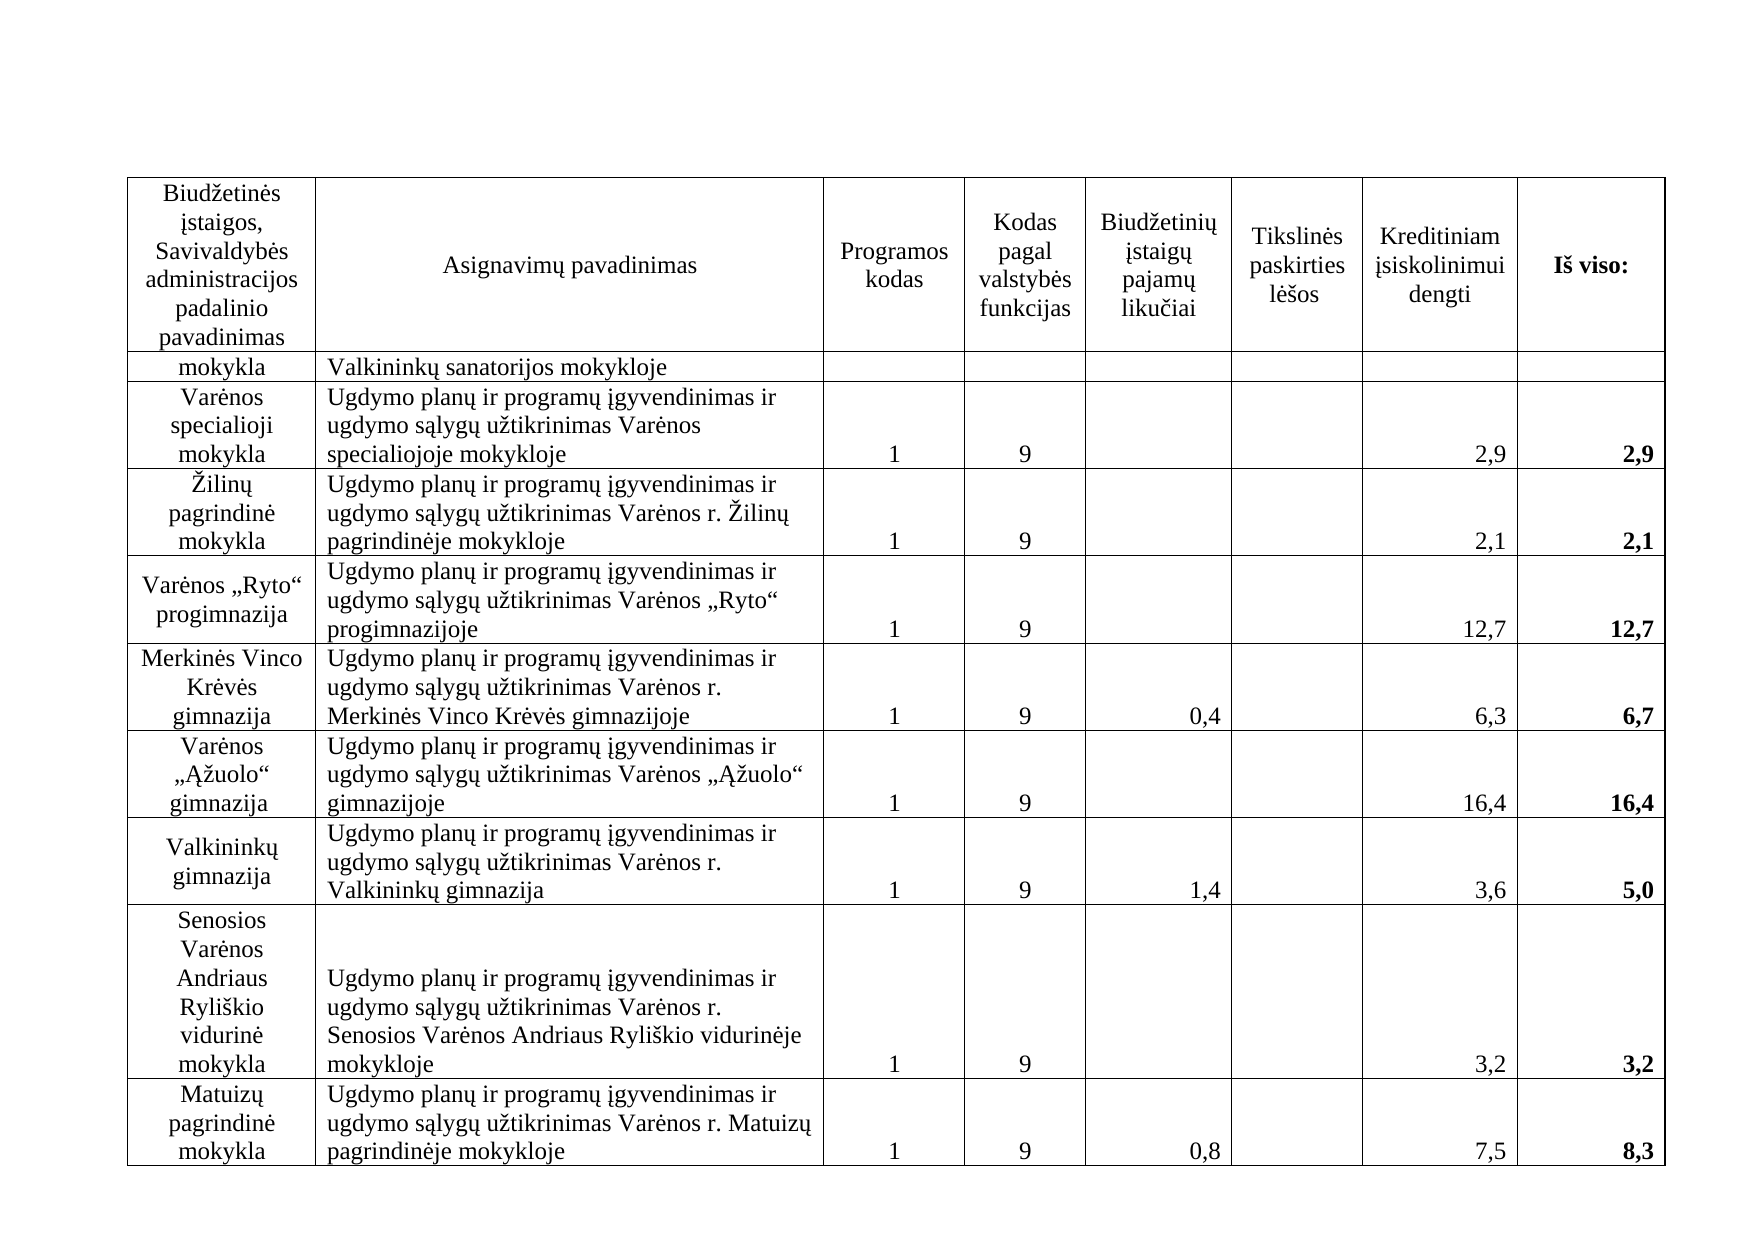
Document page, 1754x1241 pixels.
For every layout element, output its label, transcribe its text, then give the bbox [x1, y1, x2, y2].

table_cell 9 [965, 905, 1085, 1078]
table_header Biudžetinės įstaigos, Savivaldybės administracijos padalinio pavadinimas [128, 178, 315, 351]
table_cell mokykla [128, 352, 315, 381]
table_cell [1232, 644, 1362, 730]
table_cell 1 [824, 382, 964, 468]
table_cell 8,3 [1518, 1079, 1664, 1165]
table_cell 6,7 [1518, 644, 1664, 730]
table_cell 1 [824, 556, 964, 642]
table_cell 0,4 [1086, 644, 1231, 730]
table_cell [1518, 352, 1664, 381]
table_header Programos kodas [824, 178, 964, 351]
table_cell 3,2 [1363, 905, 1517, 1078]
table_cell Matuizų pagrindinė mokykla [128, 1079, 315, 1165]
table_cell 2,1 [1518, 469, 1664, 555]
table_header Kodas pagal valstybės funkcijas [965, 178, 1085, 351]
table_cell 2,9 [1363, 382, 1517, 468]
table_cell [1232, 382, 1362, 468]
table_cell Valkininkų gimnazija [128, 818, 315, 904]
table_cell 2,9 [1518, 382, 1664, 468]
table_cell 7,5 [1363, 1079, 1517, 1165]
table_cell 1 [824, 1079, 964, 1165]
table_cell 1 [824, 731, 964, 817]
table_header Iš viso: [1518, 178, 1664, 351]
table_cell 3,6 [1363, 818, 1517, 904]
table_cell [1086, 556, 1231, 642]
table_cell 1 [824, 644, 964, 730]
table_cell [1363, 352, 1517, 381]
table_cell Merkinės Vinco Krėvės gimnazija [128, 644, 315, 730]
table_cell 12,7 [1363, 556, 1517, 642]
table_header Kreditiniam įsiskolinimui dengti [1363, 178, 1517, 351]
table_header Asignavimų pavadinimas [316, 178, 823, 351]
table_cell [1232, 905, 1362, 1078]
table_cell Varėnos specialioji mokykla [128, 382, 315, 468]
table_cell 9 [965, 644, 1085, 730]
table_cell 12,7 [1518, 556, 1664, 642]
table_cell Ugdymo planų ir programų įgyvendinimas ir ugdymo sąlygų užtikrinimas Varėnos „Ąžuolo“ gimnazijoje [316, 731, 823, 817]
table_cell Valkininkų sanatorijos mokykloje [316, 352, 823, 381]
table_cell [965, 352, 1085, 381]
table_cell Ugdymo planų ir programų įgyvendinimas ir ugdymo sąlygų užtikrinimas Varėnos r. Matuizų pagrindinėje mokykloje [316, 1079, 823, 1165]
table_cell [1232, 556, 1362, 642]
table_cell Varėnos „Ąžuolo“ gimnazija [128, 731, 315, 817]
table_header Tikslinės paskirties lėšos [1232, 178, 1362, 351]
table_cell [1086, 352, 1231, 381]
table_cell [1086, 382, 1231, 468]
table_cell 16,4 [1363, 731, 1517, 817]
table_cell 1 [824, 818, 964, 904]
table_cell 1 [824, 905, 964, 1078]
table_cell 9 [965, 731, 1085, 817]
table_cell 9 [965, 556, 1085, 642]
table_cell 9 [965, 1079, 1085, 1165]
table_cell Ugdymo planų ir programų įgyvendinimas ir ugdymo sąlygų užtikrinimas Varėnos r. Merkinės Vinco Krėvės gimnazijoje [316, 644, 823, 730]
table_cell 3,2 [1518, 905, 1664, 1078]
table_cell 1,4 [1086, 818, 1231, 904]
table_cell 6,3 [1363, 644, 1517, 730]
table_cell 9 [965, 469, 1085, 555]
table_cell Ugdymo planų ir programų įgyvendinimas ir ugdymo sąlygų užtikrinimas Varėnos „Ryto“ progimnazijoje [316, 556, 823, 642]
table_cell 0,8 [1086, 1079, 1231, 1165]
table_cell Varėnos „Ryto“ progimnazija [128, 556, 315, 642]
table_header Biudžetinių įstaigų pajamų likučiai [1086, 178, 1231, 351]
table_cell [1086, 731, 1231, 817]
table_cell [1086, 905, 1231, 1078]
table_cell 1 [824, 469, 964, 555]
table_cell Ugdymo planų ir programų įgyvendinimas ir ugdymo sąlygų užtikrinimas Varėnos r. Valkininkų gimnazija [316, 818, 823, 904]
table_cell 16,4 [1518, 731, 1664, 817]
table_cell Ugdymo planų ir programų įgyvendinimas ir ugdymo sąlygų užtikrinimas Varėnos specialiojoje mokykloje [316, 382, 823, 468]
table_cell 5,0 [1518, 818, 1664, 904]
table_cell [1232, 818, 1362, 904]
table_cell 2,1 [1363, 469, 1517, 555]
table_cell [1232, 1079, 1362, 1165]
table_cell 9 [965, 382, 1085, 468]
table_cell Ugdymo planų ir programų įgyvendinimas ir ugdymo sąlygų užtikrinimas Varėnos r. Žilinų pagrindinėje mokykloje [316, 469, 823, 555]
table_cell Senosios Varėnos Andriaus Ryliškio vidurinė mokykla [128, 905, 315, 1078]
table_cell [1086, 469, 1231, 555]
table_cell [1232, 352, 1362, 381]
table_cell [1232, 469, 1362, 555]
table_cell [1232, 731, 1362, 817]
table_cell 9 [965, 818, 1085, 904]
table_cell Ugdymo planų ir programų įgyvendinimas ir ugdymo sąlygų užtikrinimas Varėnos r. Senosios Varėnos Andriaus Ryliškio vidurinėje mokykloje [316, 905, 823, 1078]
table_cell [824, 352, 964, 381]
table_cell Žilinų pagrindinė mokykla [128, 469, 315, 555]
